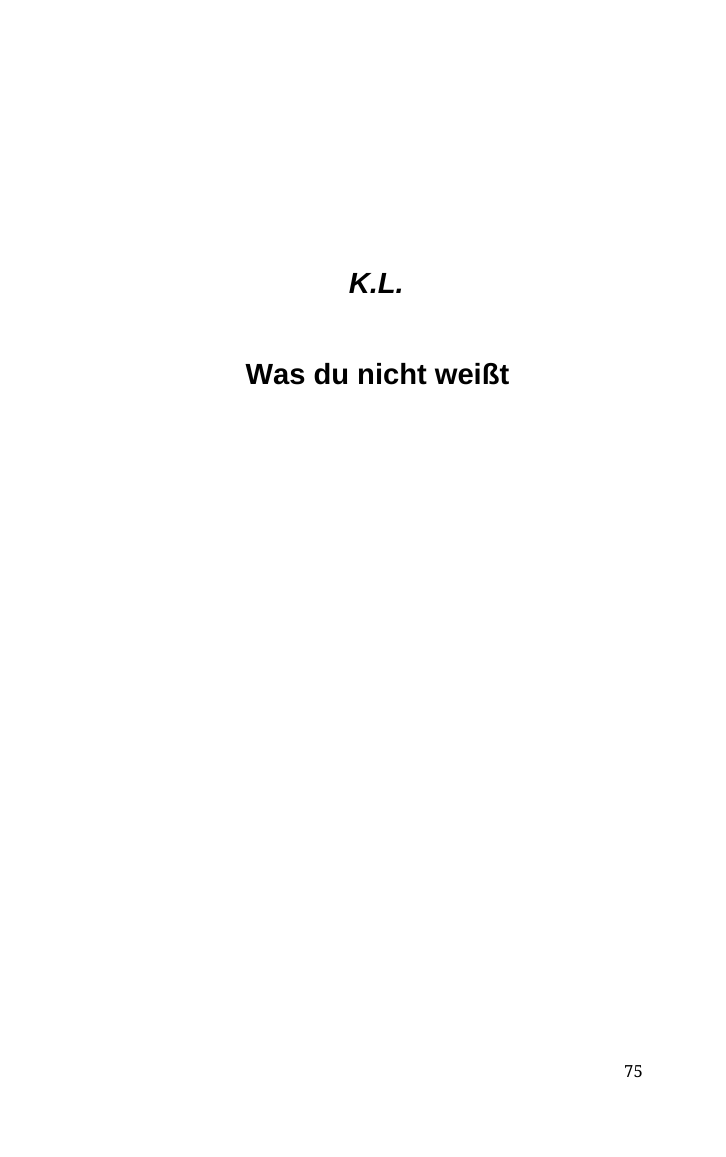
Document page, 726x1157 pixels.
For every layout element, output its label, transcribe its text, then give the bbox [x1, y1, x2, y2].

text K.L. [112, 266, 642, 300]
text Was du nicht weißt [112, 357, 642, 391]
